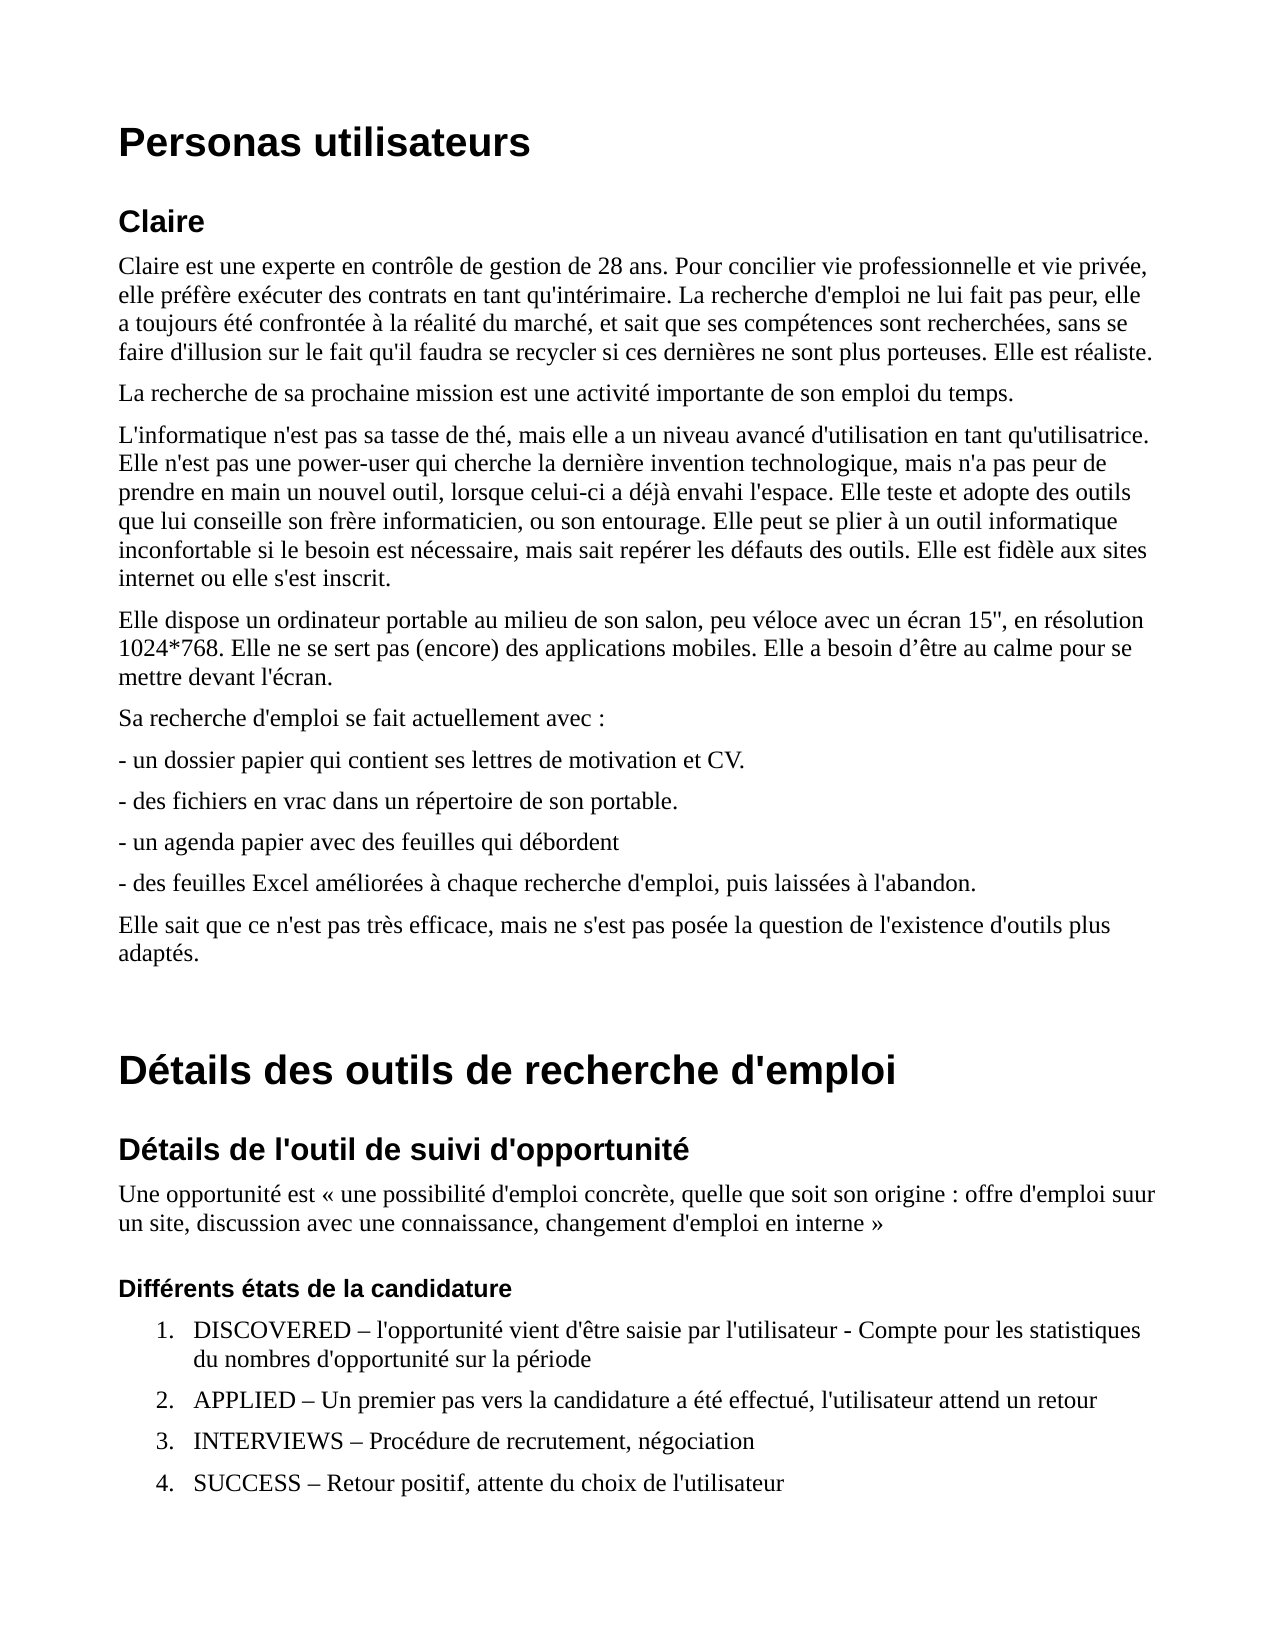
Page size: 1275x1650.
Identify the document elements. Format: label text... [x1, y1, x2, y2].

text - des feuilles Excel améliorées à chaque recherche d'emploi, puis laissées à l'abandon. [118, 868, 1157, 897]
list APPLIED – Un premier pas vers la candidature a été effectué, l'utilisateur attend un retour [156, 1385, 1157, 1414]
subtitle Différents états de la candidature [118, 1274, 1157, 1303]
text Sa recherche d'emploi se fait actuellement avec : [118, 703, 1157, 732]
text La recherche de sa prochaine mission est une activité importante de son emploi du temps. [118, 378, 1157, 407]
text L'informatique n'est pas sa tasse de thé, mais elle a un niveau avancé d'utilisation en tant qu'utilisatrice. Elle n'est pas une power-user qui cherche la dernière invention technologique, mais n'a pas peur de prendre en main un nouvel outil, lorsque celui-ci a déjà envahi l'espace. Elle teste et adopte des outils que lui conseille son frère informaticien, ou son entourage. Elle peut se plier à un outil informatique inconfortable si le besoin est nécessaire, mais sait repérer les défauts des outils. Elle est fidèle aux sites internet ou elle s'est inscrit. [118, 420, 1157, 592]
text - des fichiers en vrac dans un répertoire de son portable. [118, 786, 1157, 815]
list DISCOVERED – l'opportunité vient d'être saisie par l'utilisateur - Compte pour les statistiques du nombres d'opportunité sur la période [156, 1315, 1157, 1373]
text Elle dispose un ordinateur portable au milieu de son salon, peu véloce avec un écran 15'', en résolution 1024*768. Elle ne se sert pas (encore) des applications mobiles. Elle a besoin d’être au calme pour se mettre devant l'écran. [118, 605, 1157, 691]
subtitle Personas utilisateurs [118, 118, 1157, 165]
text - un dossier papier qui contient ses lettres de motivation et CV. [118, 745, 1157, 773]
text Une opportunité est « une possibilité d'emploi concrète, quelle que soit son origine : offre d'emploi suur un site, discussion avec une connaissance, changement d'emploi en interne » [118, 1179, 1157, 1236]
subtitle Détails des outils de recherche d'emploi [118, 1046, 1157, 1093]
text Elle sait que ce n'est pas très efficace, mais ne s'est pas posée la question de l'existence d'outils plus adaptés. [118, 910, 1157, 967]
text - un agenda papier avec des feuilles qui débordent [118, 827, 1157, 856]
list INTERVIEWS – Procédure de recrutement, négociation [156, 1426, 1157, 1455]
subtitle Claire [118, 203, 1157, 238]
list SUCCESS – Retour positif, attente du choix de l'utilisateur [156, 1468, 1157, 1496]
subtitle Détails de l'outil de suivi d'opportunité [118, 1131, 1157, 1166]
text Claire est une experte en contrôle de gestion de 28 ans. Pour concilier vie professionnelle et vie privée, elle préfère exécuter des contrats en tant qu'intérimaire. La recherche d'emploi ne lui fait pas peur, elle a toujours été confrontée à la réalité du marché, et sait que ses compétences sont recherchées, sans se faire d'illusion sur le fait qu'il faudra se recycler si ces dernières ne sont plus porteuses. Elle est réaliste. [118, 251, 1157, 366]
